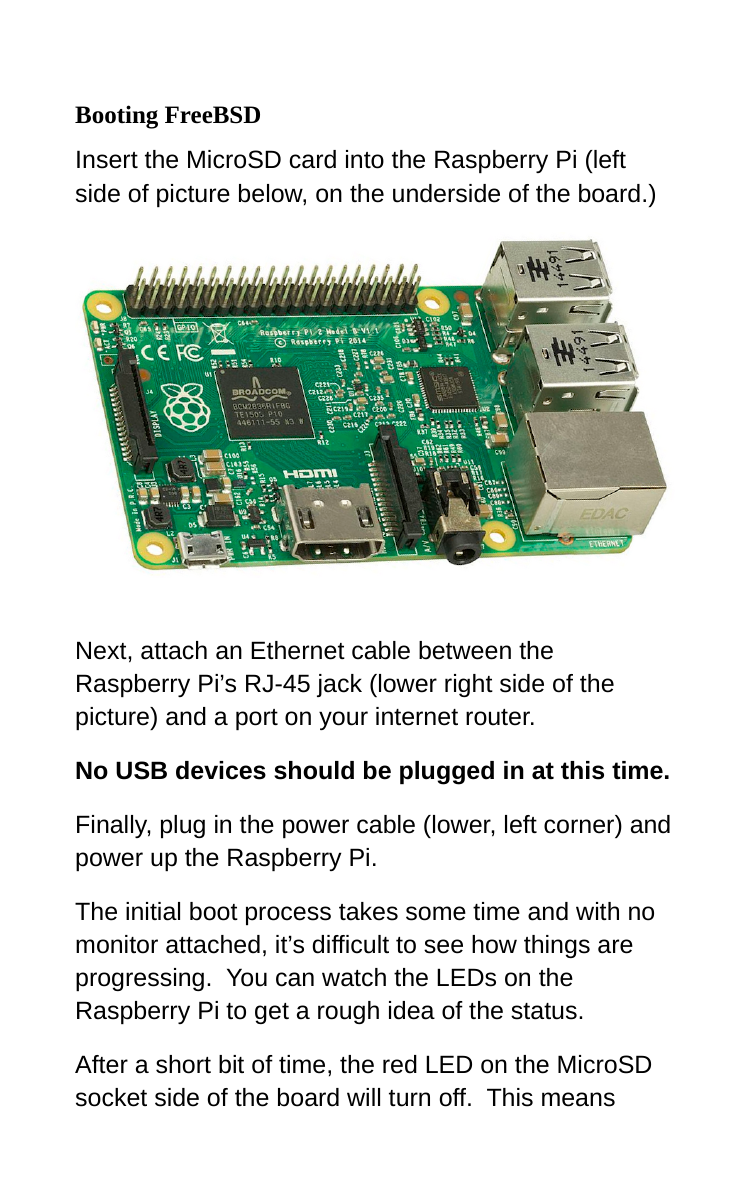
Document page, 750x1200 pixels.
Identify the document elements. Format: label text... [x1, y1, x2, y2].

text No USB devices should be plugged in at this time. [75, 756, 675, 785]
text Next, attach an Ethernet cable between the Raspberry Pi’s RJ-45 jack (lower right side of the picture) and a port on your internet router. [75, 636, 675, 731]
text Finally, plug in the power cable (lower, left corner) and power up the Raspberry Pi. [75, 810, 675, 872]
picture [75, 232, 675, 578]
subtitle Booting FreeBSD [75, 100, 675, 129]
text Insert the MicroSD card into the Raspberry Pi (left side of picture below, on the underside of the board.) [75, 146, 675, 207]
text The initial boot process takes some time and with no monitor attached, it’s difficult to see how things are progressing. You can watch the LEDs on the Raspberry Pi to get a rough idea of the status. [75, 897, 675, 1025]
text After a short bit of time, the red LED on the MicroSD socket side of the board will turn off. This means [75, 1050, 675, 1112]
